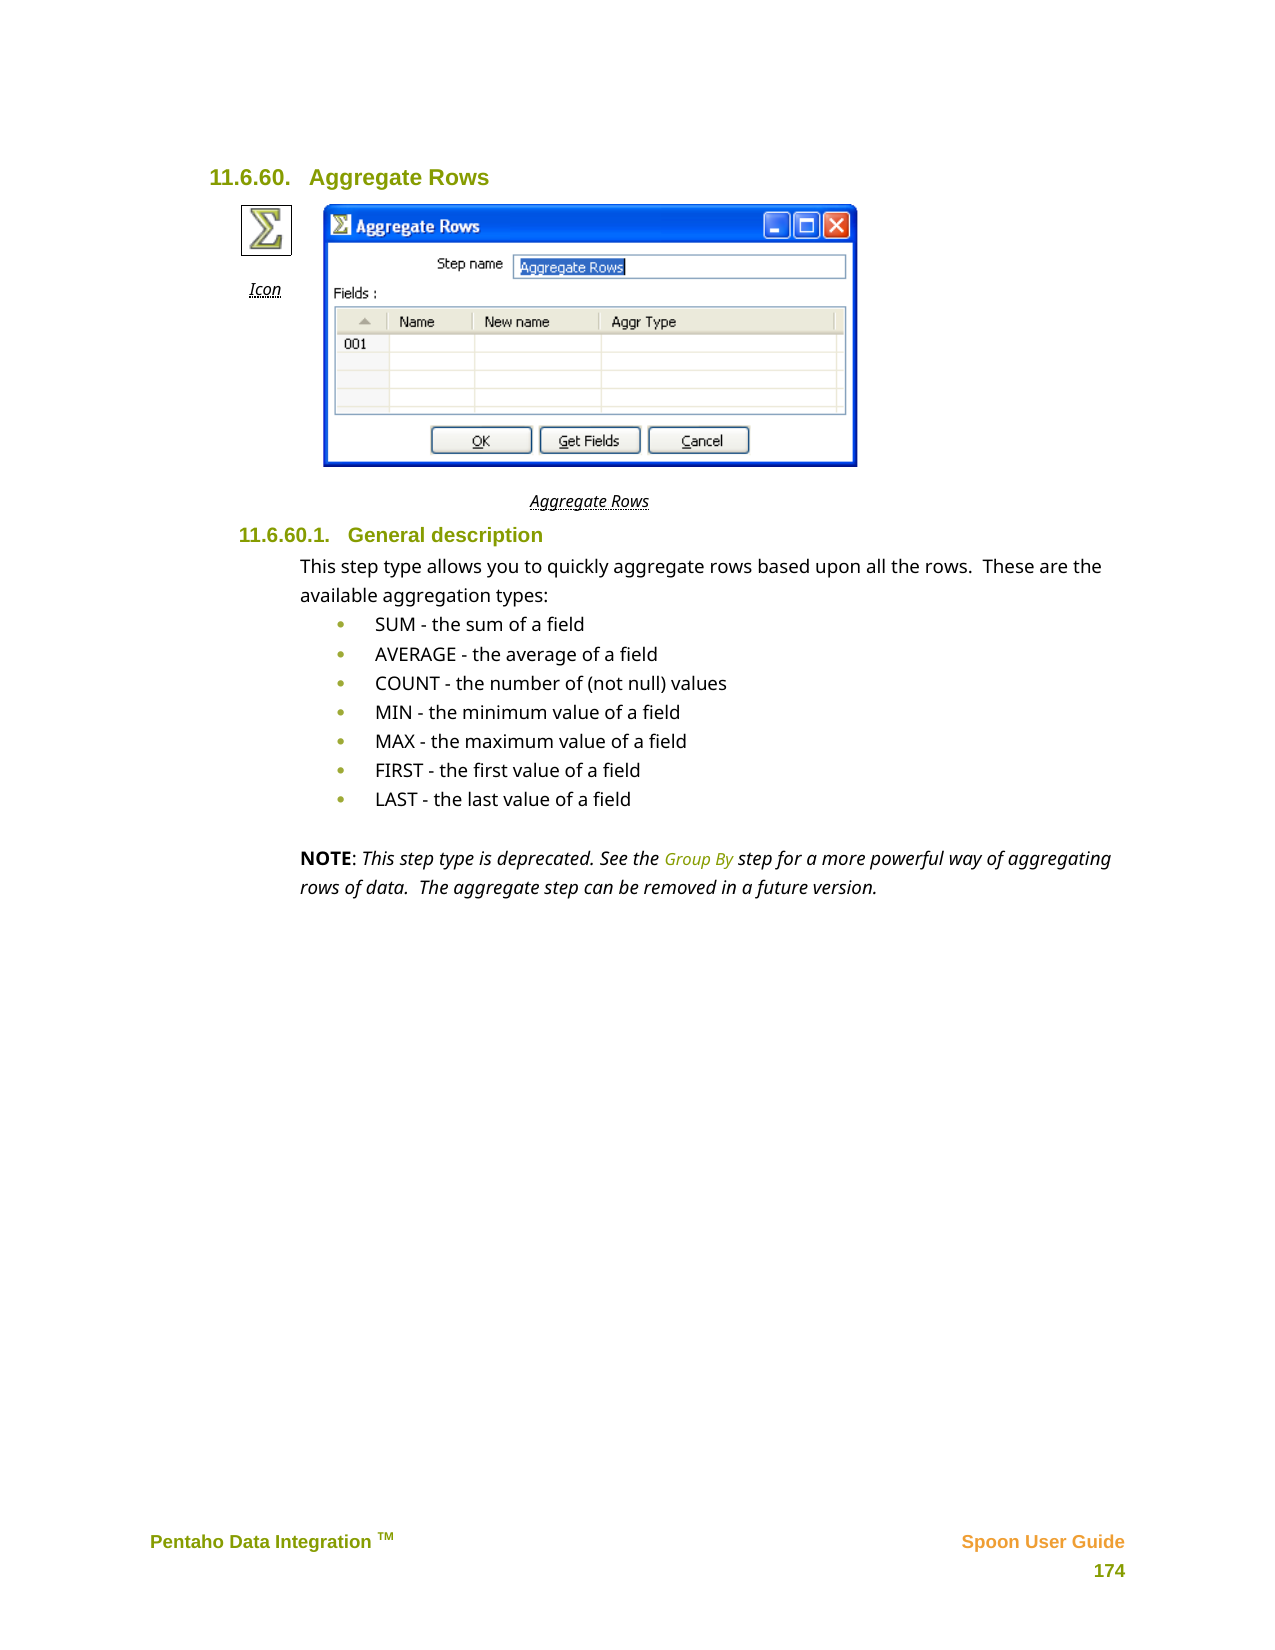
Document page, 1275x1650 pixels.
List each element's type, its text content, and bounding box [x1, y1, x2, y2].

text NOTE: This step type is deprecated. See the Group By step for a more powerful way of aggregating rows of data. The aggregate step can be removed in a future version. [300, 842, 1125, 900]
list FIRST - the first value of a field [337, 754, 1125, 783]
subtitle General description [239, 515, 1125, 549]
list COUNT - the number of (not null) values [337, 667, 1125, 696]
picture [323, 204, 858, 467]
text This step type allows you to quickly aggregate rows based upon all the rows. These are the available aggregation types: [300, 550, 1125, 608]
subtitle Aggregate Rows [209, 157, 1125, 192]
text Icon [240, 277, 292, 300]
text Aggregate Rows [323, 489, 858, 512]
list SUM - the sum of a field [337, 608, 1125, 638]
list MIN - the minimum value of a field [337, 696, 1125, 725]
picture [244, 207, 288, 252]
list MAX - the maximum value of a field [337, 725, 1125, 754]
list LAST - the last value of a field [337, 783, 1125, 813]
list AVERAGE - the average of a field [337, 638, 1125, 667]
